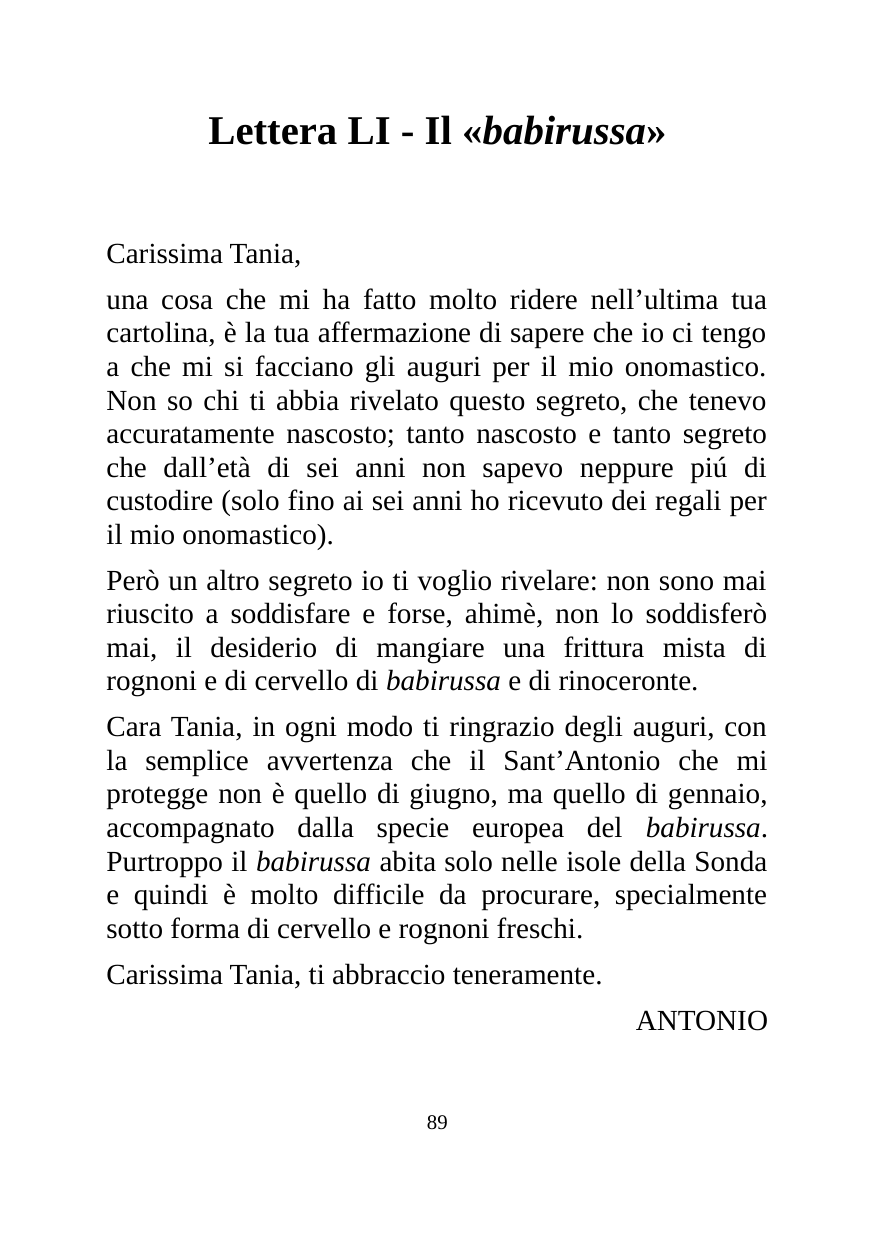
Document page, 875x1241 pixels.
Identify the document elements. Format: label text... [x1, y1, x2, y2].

text una cosa che mi ha fatto molto ridere nell’ultima tua cartolina, è la tua affermazione di sapere che io ci tengo a che mi si facciano gli auguri per il mio onomastico. Non so chi ti abbia rivelato questo segreto, che tenevo accuratamente nascosto; tanto nascosto e tanto segreto che dall’età di sei anni non sapevo neppure piú di custodire (solo fino ai sei anni ho ricevuto dei regali per il mio onomastico). [106, 282, 768, 550]
subtitle Lettera LI - Il «babirussa» [106, 106, 768, 153]
text Però un altro segreto io ti voglio rivelare: non sono mai riuscito a soddisfare e forse, ahimè, non lo soddisferò mai, il desiderio di mangiare una frittura mista di rognoni e di cervello di babirussa e di rinoceronte. [106, 563, 768, 697]
text Cara Tania, in ogni modo ti ringrazio degli auguri, con la semplice avvertenza che il Sant’Antonio che mi protegge non è quello di giugno, ma quello di gennaio, accompagnato dalla specie europea del babirussa. Purtroppo il babirussa abita solo nelle isole della Sonda e quindi è molto difficile da procurare, specialmente sotto forma di cervello e rognoni freschi. [106, 709, 768, 944]
text Carissima Tania, ti abbraccio teneramente. [106, 957, 768, 990]
text ANTONIO [106, 1003, 768, 1036]
text Carissima Tania, [106, 236, 768, 269]
